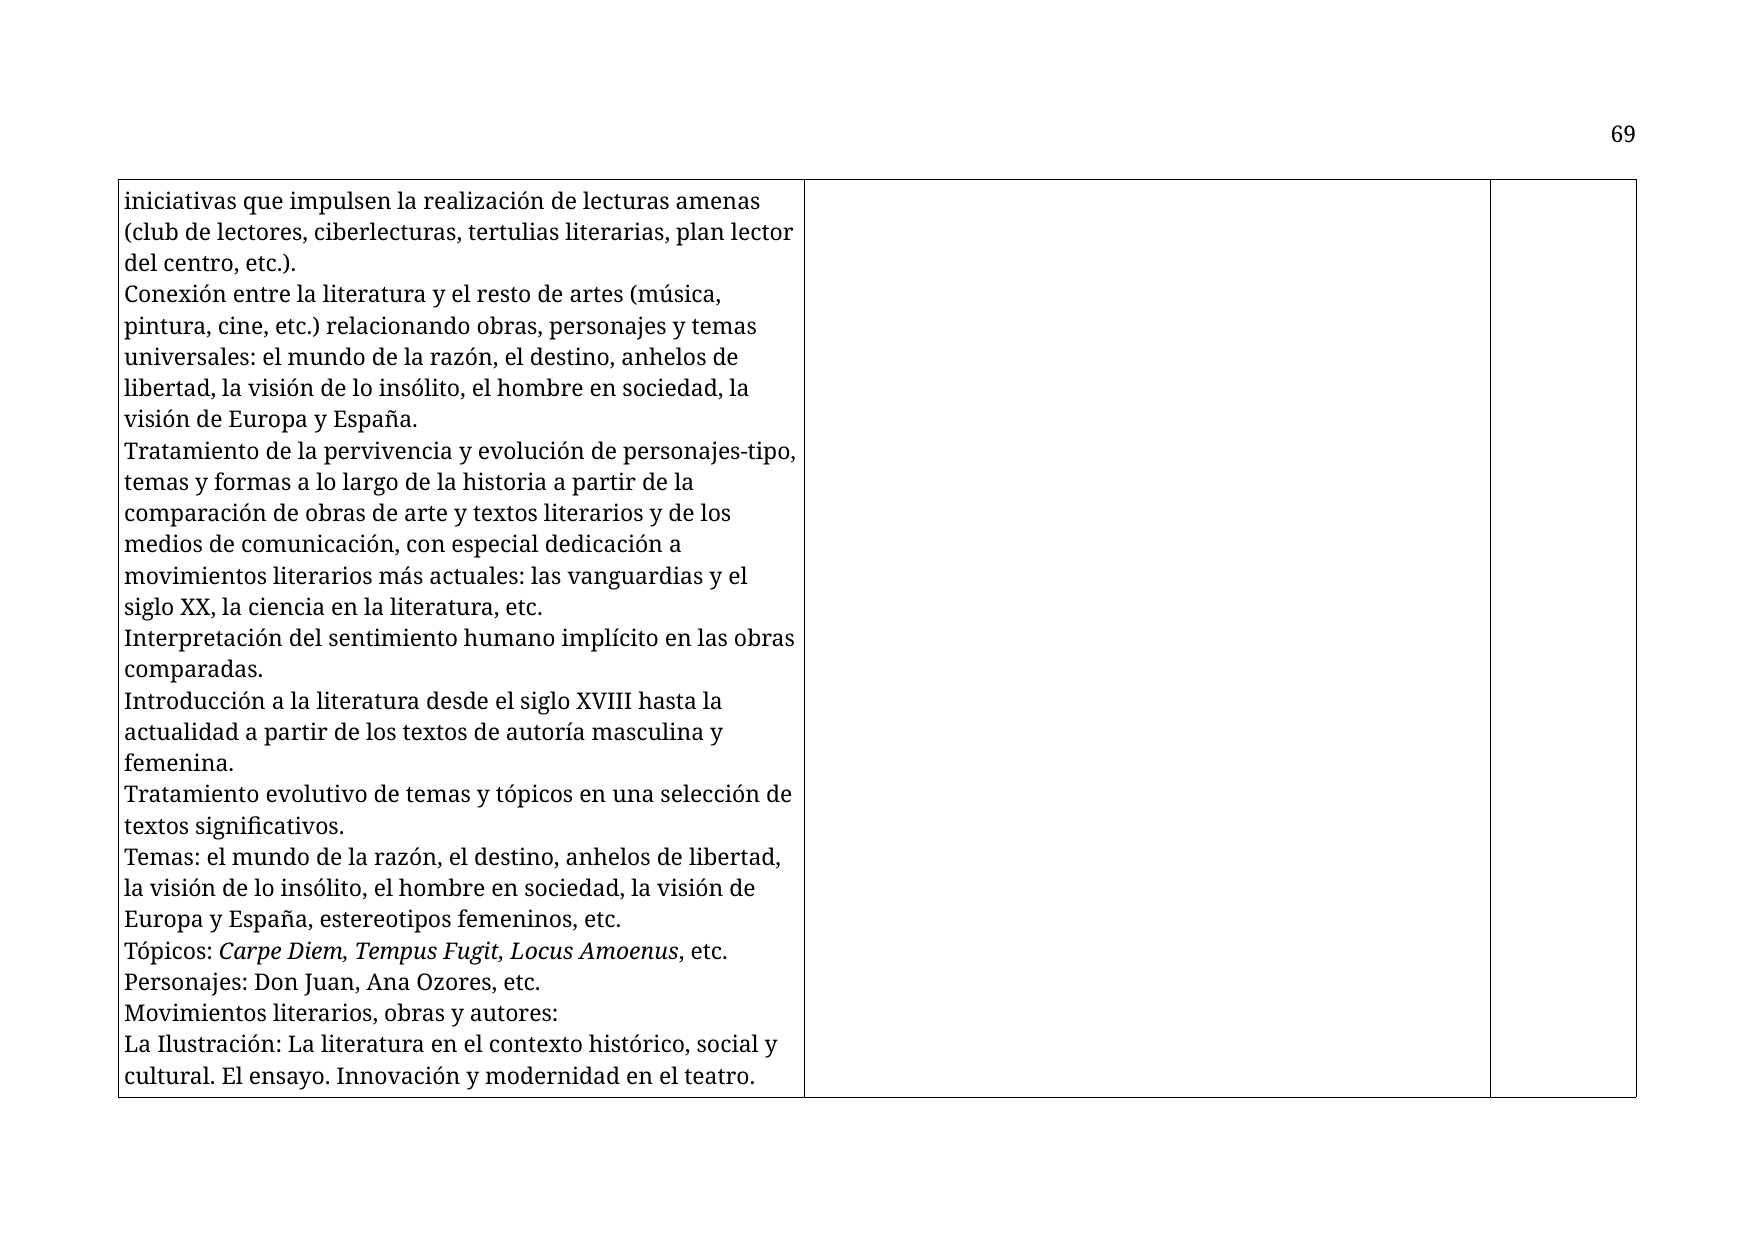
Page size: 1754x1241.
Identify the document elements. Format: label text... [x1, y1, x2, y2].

table_cell [1491, 180, 1636, 1097]
table_cell [805, 180, 1490, 1097]
table_cell iniciativas que impulsen la realización de lecturas amenas (club de lectores, ciberlecturas, tertulias literarias, plan lector del centro, etc.). Conexión entre la literatura y el resto de artes (música, pintura, cine, etc.) relacionando obras, personajes y temas universales: el mundo de la razón, el destino, anhelos de libertad, la visión de lo insólito, el hombre en sociedad, la visión de Europa y España. Tratamiento de la pervivencia y evolución de personajes-tipo, temas y formas a lo largo de la historia a partir de la comparación de obras de arte y textos literarios y de los medios de comunicación, con especial dedicación a movimientos literarios más actuales: las vanguardias y el siglo XX, la ciencia en la literatura, etc. Interpretación del sentimiento humano implícito en las obras comparadas. Introducción a la literatura desde el siglo XVIII hasta la actualidad a partir de los textos de autoría masculina y femenina. Tratamiento evolutivo de temas y tópicos en una selección de textos significativos. Temas: el mundo de la razón, el destino, anhelos de libertad, la visión de lo insólito, el hombre en sociedad, la visión de Europa y España, estereotipos femeninos, etc. Tópicos: Carpe Diem, Tempus Fugit, Locus Amoenus, etc. Personajes: Don Juan, Ana Ozores, etc. Movimientos literarios, obras y autores: La Ilustración: La literatura en el contexto histórico, social y cultural. El ensayo. Innovación y modernidad en el teatro. [119, 180, 804, 1097]
